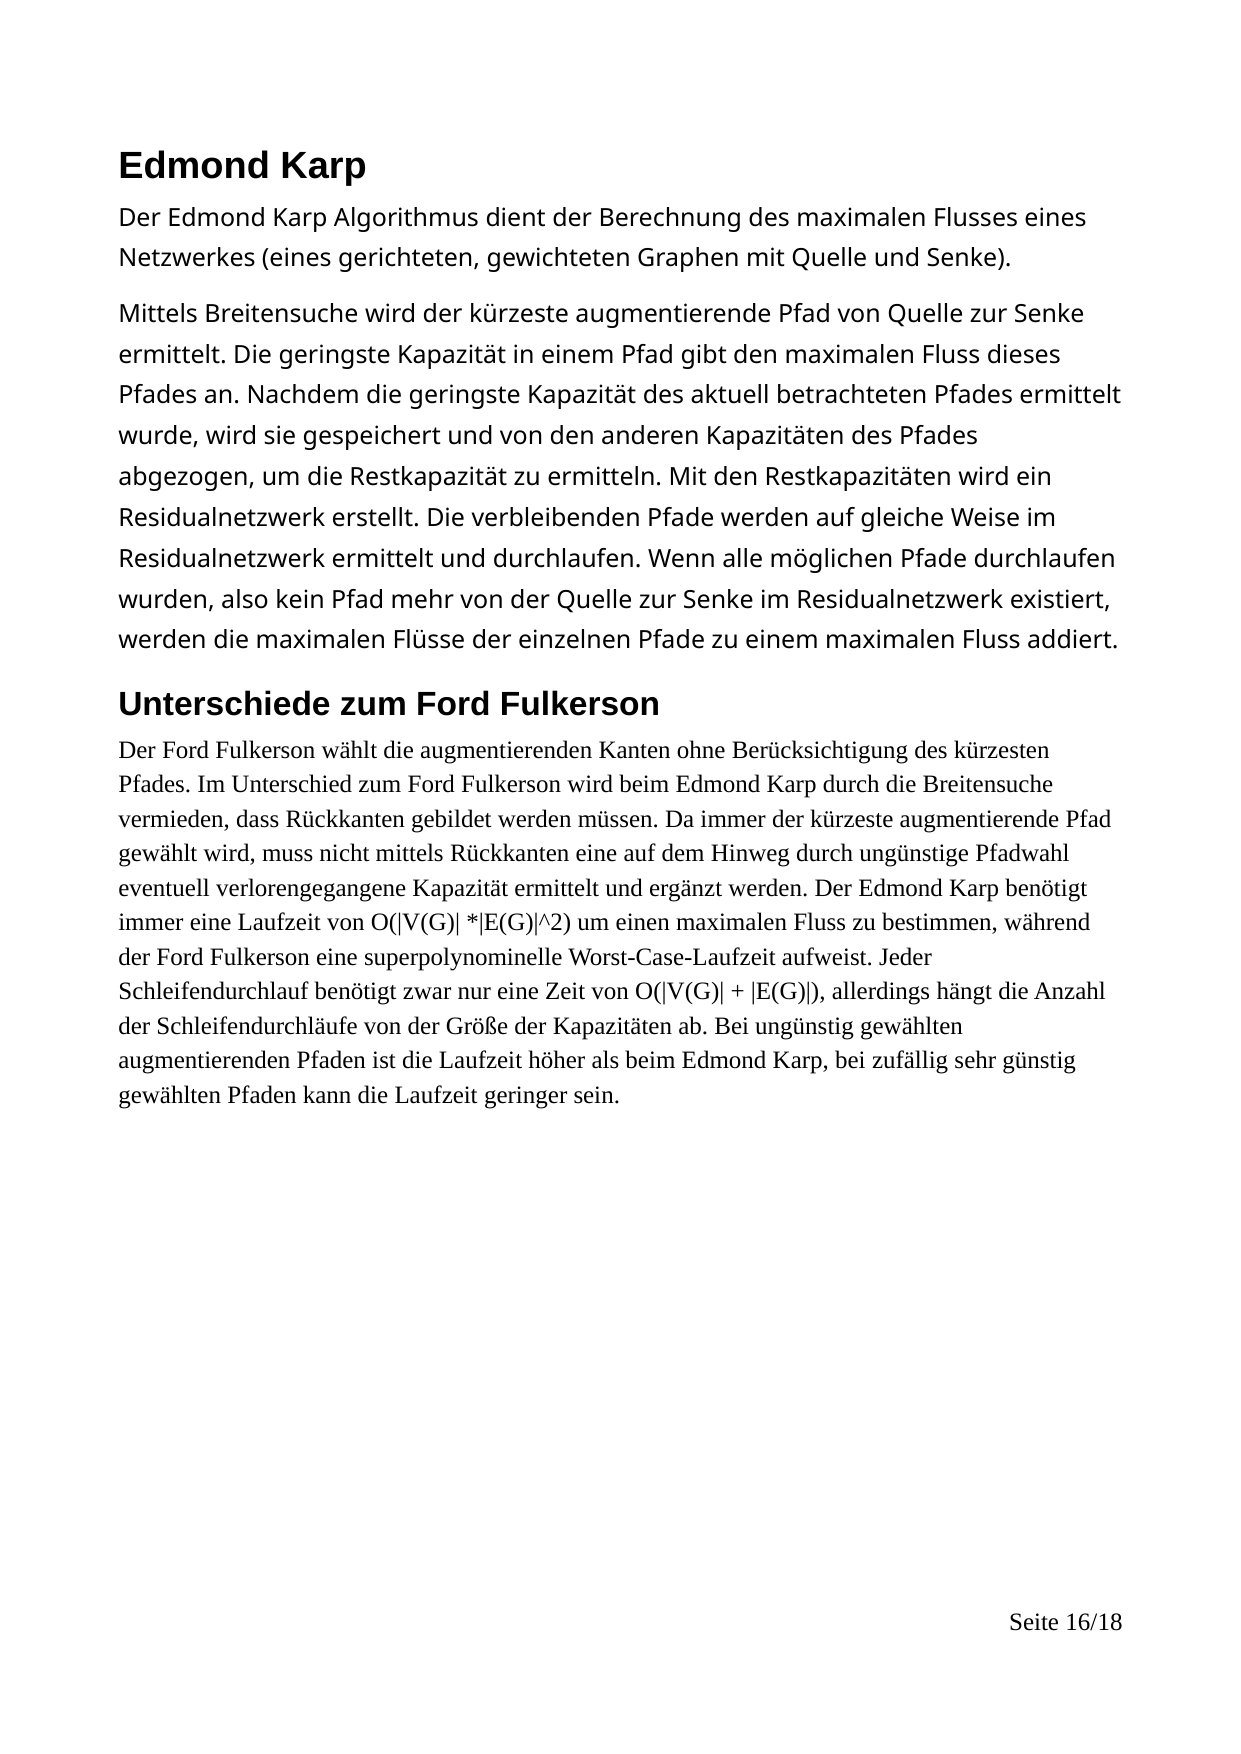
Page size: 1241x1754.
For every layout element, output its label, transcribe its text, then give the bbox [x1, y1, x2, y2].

subtitle Unterschiede zum Ford Fulkerson [118, 684, 1122, 722]
text Der Edmond Karp Algorithmus dient der Berechnung des maximalen Flusses eines Netzwerkes (eines gerichteten, gewichteten Graphen mit Quelle und Senke). [118, 199, 1122, 274]
text Der Ford Fulkerson wählt die augmentierenden Kanten ohne Berücksichtigung des kürzesten Pfades. Im Unterschied zum Ford Fulkerson wird beim Edmond Karp durch die Breitensuche vermieden, dass Rückkanten gebildet werden müssen. Da immer der kürzeste augmentierende Pfad gewählt wird, muss nicht mittels Rückkanten eine auf dem Hinweg durch ungünstige Pfadwahl eventuell verlorengegangene Kapazität ermittelt und ergänzt werden. Der Edmond Karp benötigt immer eine Laufzeit von O(|V(G)| *|E(G)|^2) um einen maximalen Fluss zu bestimmen, während der Ford Fulkerson eine superpolynominelle Worst-Case-Laufzeit aufweist. Jeder Schleifendurchlauf benötigt zwar nur eine Zeit von O(|V(G)| + |E(G)|), allerdings hängt die Anzahl der Schleifendurchläufe von der Größe der Kapazitäten ab. Bei ungünstig gewählten augmentierenden Pfaden ist die Laufzeit höher als beim Edmond Karp, bei zufällig sehr günstig gewählten Pfaden kann die Laufzeit geringer sein. [118, 735, 1122, 1108]
subtitle Edmond Karp [118, 143, 1122, 187]
text Mittels Breitensuche wird der kürzeste augmentierende Pfad von Quelle zur Senke ermittelt. Die geringste Kapazität in einem Pfad gibt den maximalen Fluss dieses Pfades an. Nachdem die geringste Kapazität des aktuell betrachteten Pfades ermittelt wurde, wird sie gespeichert und von den anderen Kapazitäten des Pfades abgezogen, um die Restkapazität zu ermitteln. Mit den Restkapazitäten wird ein Residualnetzwerk erstellt. Die verbleibenden Pfade werden auf gleiche Weise im Residualnetzwerk ermittelt und durchlaufen. Wenn alle möglichen Pfade durchlaufen wurden, also kein Pfad mehr von der Quelle zur Senke im Residualnetzwerk existiert, werden die maximalen Flüsse der einzelnen Pfade zu einem maximalen Fluss addiert. [118, 296, 1122, 656]
